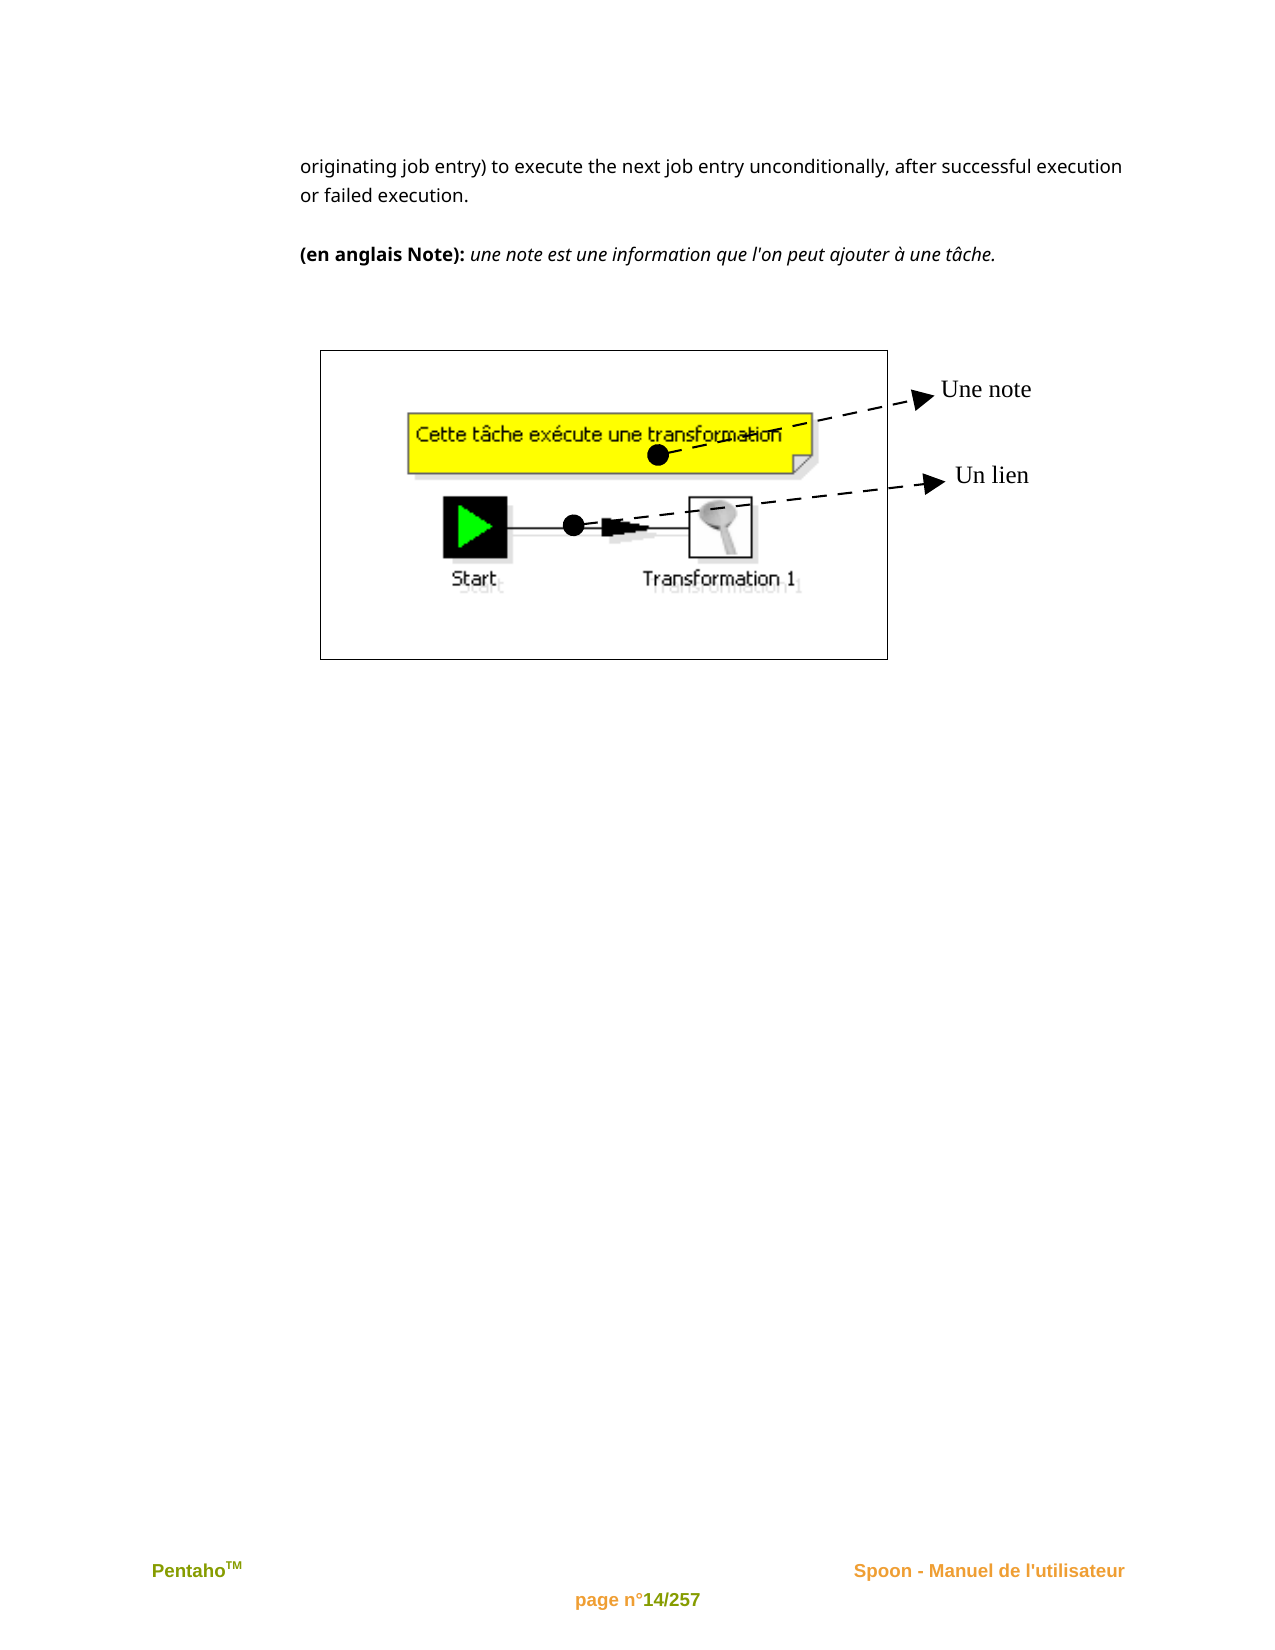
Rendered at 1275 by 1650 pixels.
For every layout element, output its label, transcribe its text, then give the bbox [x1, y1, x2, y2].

text (en anglais Note): une note est une information que l'on peut ajouter à une tâche. [300, 238, 1125, 267]
picture [321, 351, 887, 659]
text originating job entry) to execute the next job entry unconditionally, after successful execution or failed execution. [300, 150, 1125, 208]
